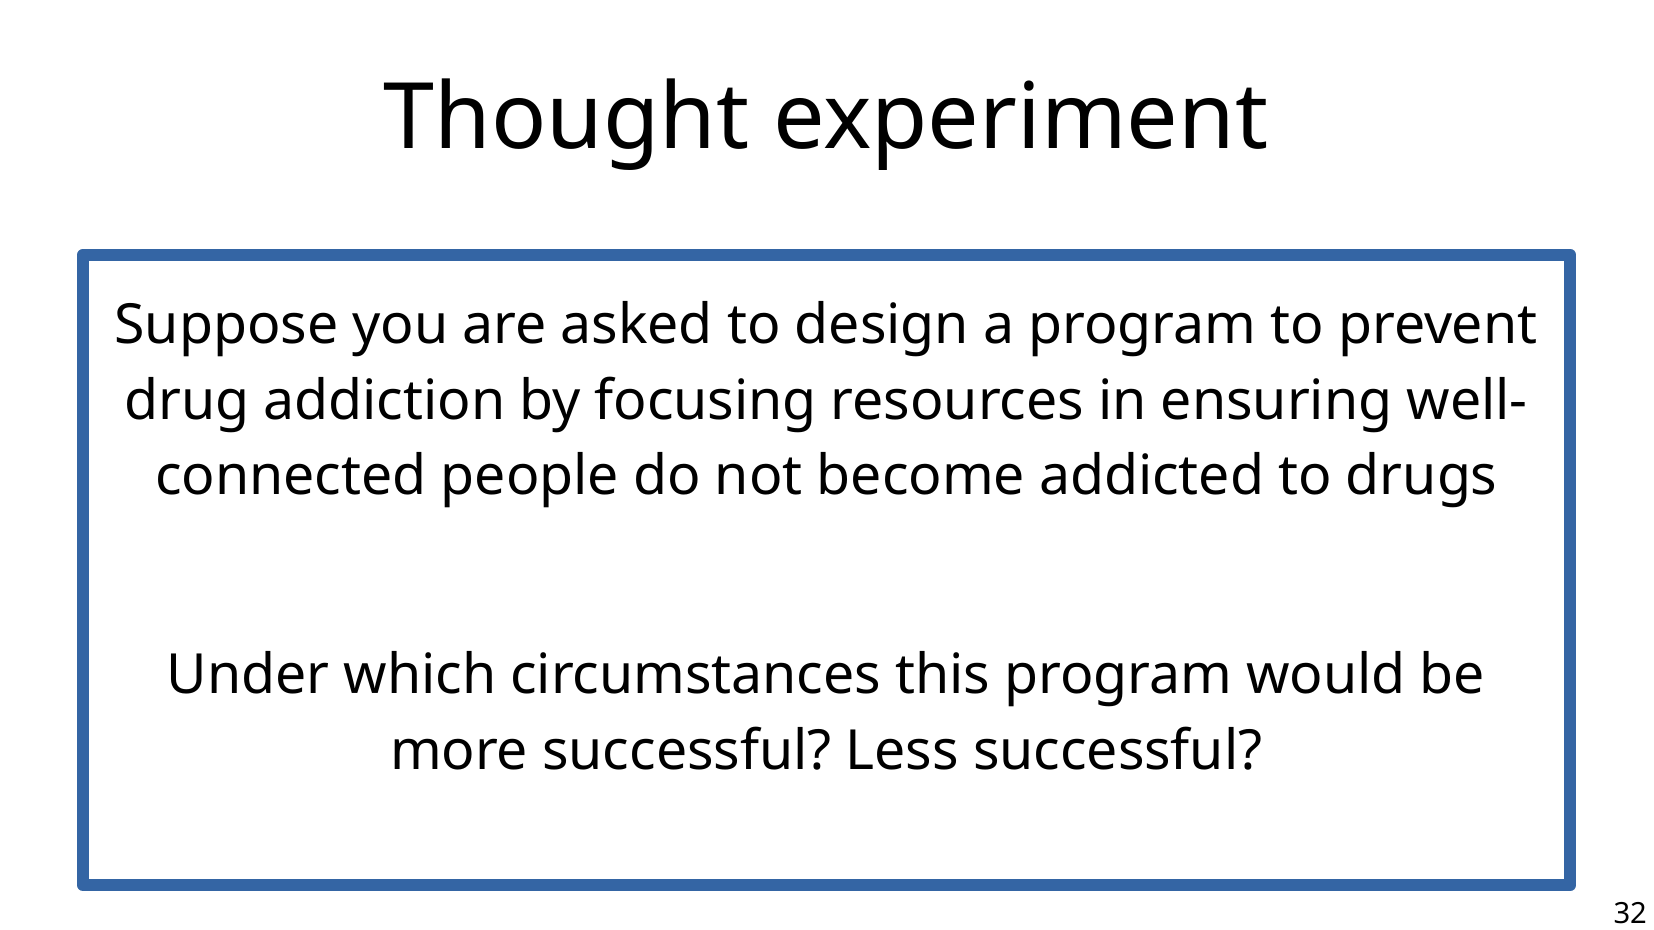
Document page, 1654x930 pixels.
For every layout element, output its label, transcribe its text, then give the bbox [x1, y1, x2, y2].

title Thought experiment [82, 1, 1571, 225]
list Suppose you are asked to design a program to prevent drug addiction by focusing resources in ensuring well-connected people do not become addicted to drugs Under which circumstances this program would be more successful? Less successful? [82, 255, 1571, 886]
